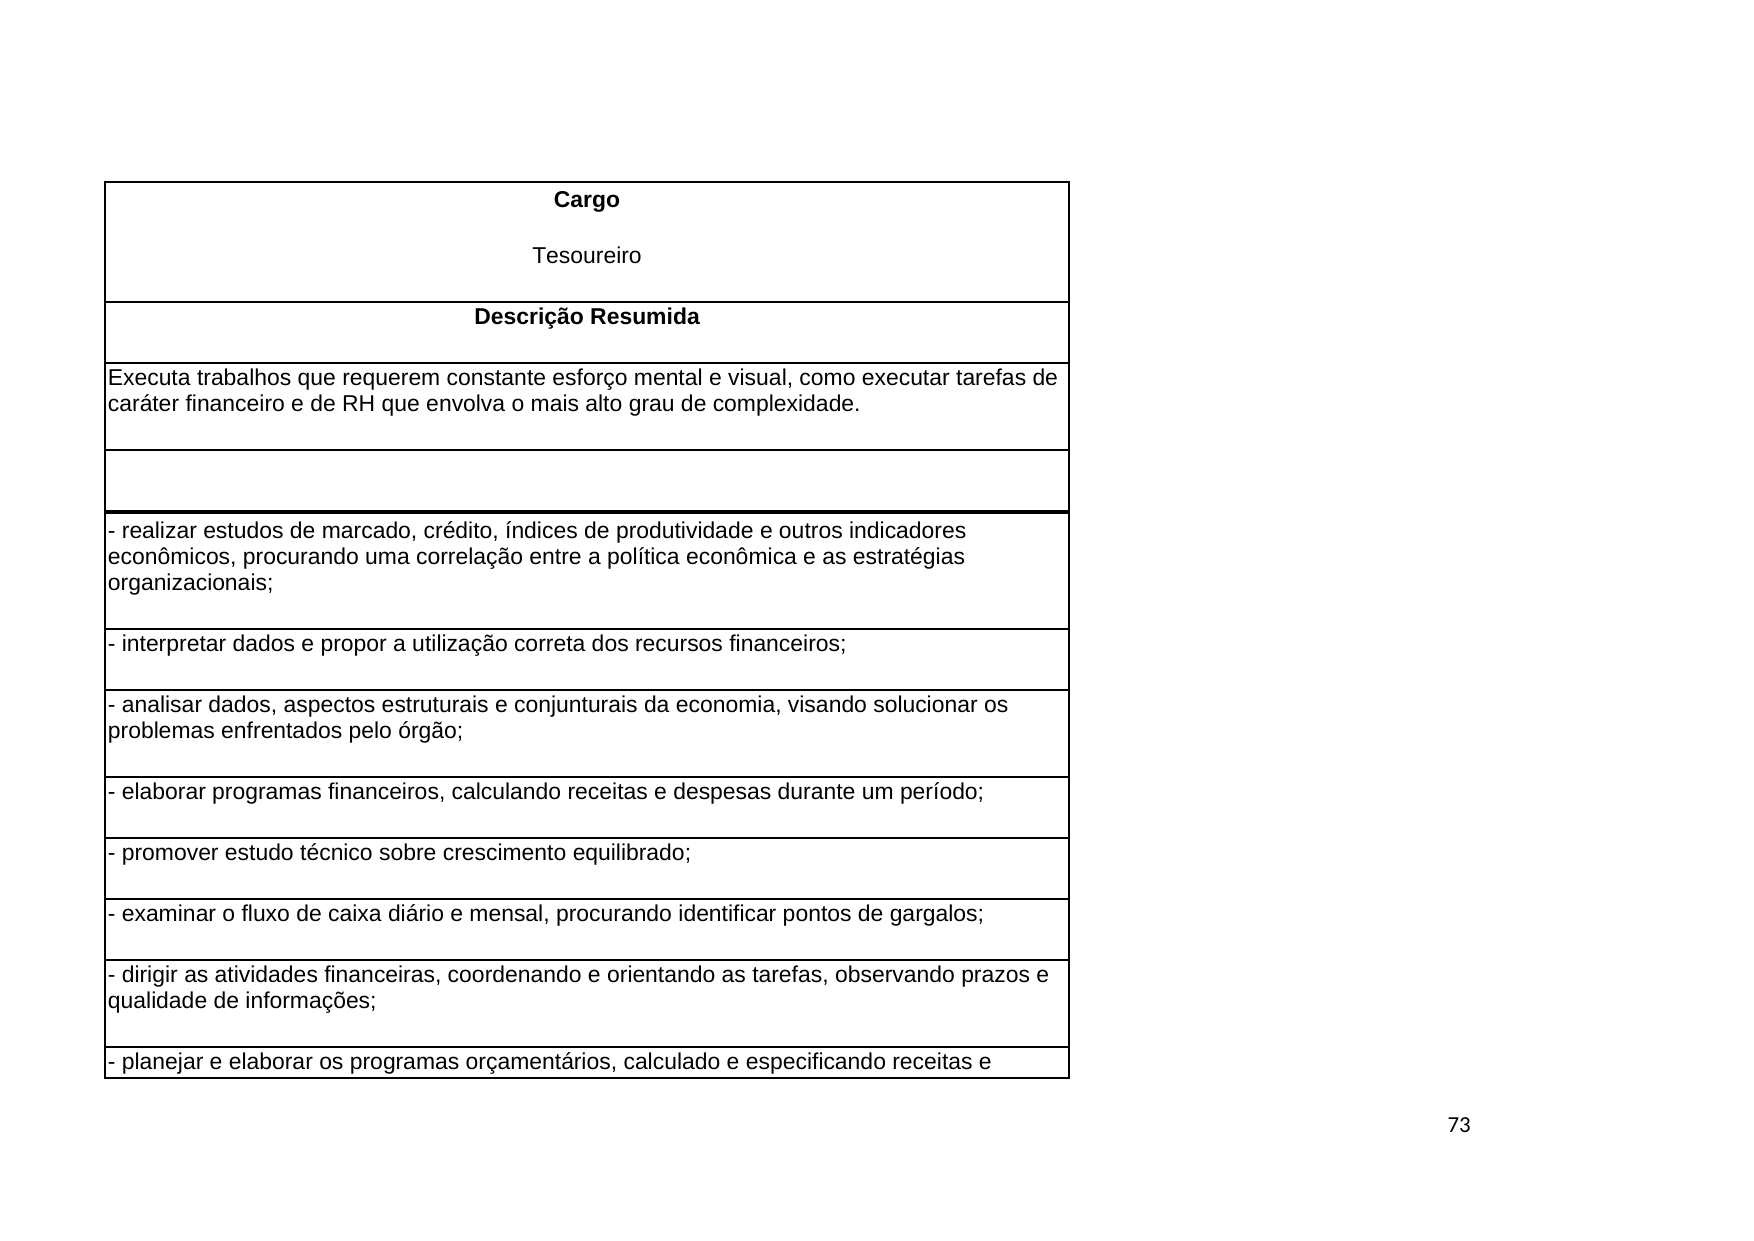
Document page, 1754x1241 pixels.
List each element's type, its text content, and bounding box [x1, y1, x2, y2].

table_cell - interpretar dados e propor a utilização correta dos recursos financeiros; [106, 630, 1068, 689]
table_cell - elaborar programas financeiros, calculando receitas e despesas durante um período; [106, 778, 1068, 837]
table_cell - examinar o fluxo de caixa diário e mensal, procurando identificar pontos de gargalos; [106, 900, 1068, 959]
table_cell - promover estudo técnico sobre crescimento equilibrado; [106, 839, 1068, 898]
table_cell Executa trabalhos que requerem constante esforço mental e visual, como executar tarefas de caráter financeiro e de RH que envolva o mais alto grau de complexidade. [106, 364, 1068, 449]
table_header - realizar estudos de marcado, crédito, índices de produtividade e outros indicadores econômicos, procurando uma correlação entre a política econômica e as estratégias organizacionais; [106, 514, 1068, 628]
table_cell - analisar dados, aspectos estruturais e conjunturais da economia, visando solucionar os problemas enfrentados pelo órgão; [106, 691, 1068, 776]
table_header Cargo Tesoureiro [106, 183, 1068, 301]
table_cell - dirigir as atividades financeiras, coordenando e orientando as tarefas, observando prazos e qualidade de informações; [106, 961, 1068, 1046]
table_cell [106, 451, 1068, 509]
table_cell - planejar e elaborar os programas orçamentários, calculado e especificando receitas e [106, 1048, 1068, 1077]
table_cell Descrição Resumida [106, 303, 1068, 362]
